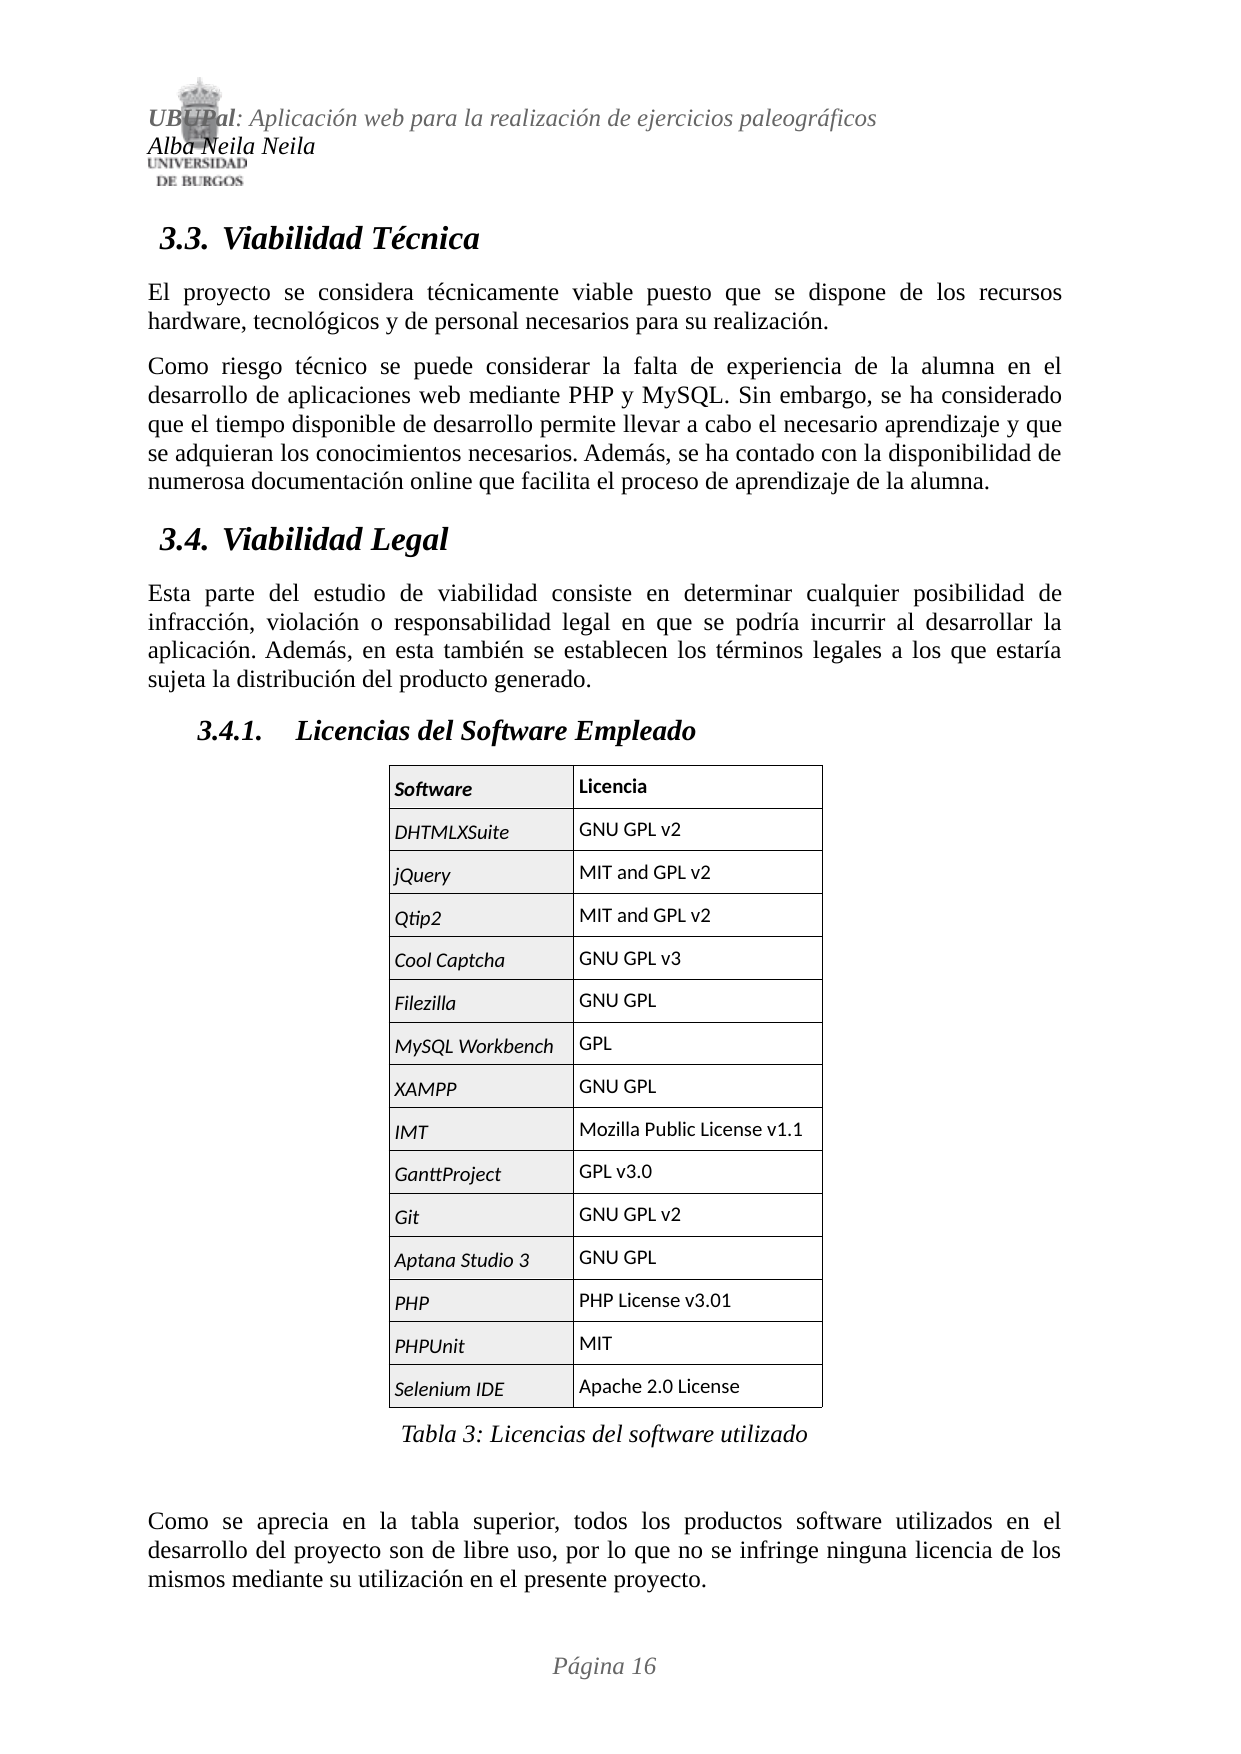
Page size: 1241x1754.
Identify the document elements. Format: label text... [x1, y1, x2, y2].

table_cell GNU GPL [574, 980, 822, 1022]
table_cell PHP License v3.01 [574, 1280, 822, 1321]
table_header Software [390, 766, 573, 807]
table_cell MIT and GPL v2 [574, 894, 822, 936]
table_cell GNU GPL [574, 1237, 822, 1278]
table_cell GNU GPL [574, 1065, 822, 1107]
text Como se aprecia en la tabla superior, todos los productos software utilizados en el desarrollo del proyecto son de libre uso, por lo que no se infringe ninguna licencia de los mismos mediante su utilización en el presente proyecto. [148, 1506, 1063, 1592]
table_cell MIT [574, 1322, 822, 1364]
table_cell Selenium IDE [390, 1365, 573, 1407]
table_cell Filezilla [390, 980, 573, 1022]
table_cell GPL [574, 1023, 822, 1064]
text Esta parte del estudio de viabilidad consiste en determinar cualquier posibilidad de infracción, violación o responsabilidad legal en que se podría incurrir al desarrollar la aplicación. Además, en esta también se establecen los términos legales a los que estaría sujeta la distribución del producto generado. [148, 578, 1063, 693]
table_cell GPL v3.0 [574, 1151, 822, 1193]
table_cell Aptana Studio 3 [390, 1237, 573, 1278]
table_cell jQuery [390, 851, 573, 893]
table_cell DHTMLXSuite [390, 809, 573, 850]
text Como riesgo técnico se puede considerar la falta de experiencia de la alumna en el desarrollo de aplicaciones web mediante PHP y MySQL. Sin embargo, se ha considerado que el tiempo disponible de desarrollo permite llevar a cabo el necesario aprendizaje y que se adquieran los conocimientos necesarios. Además, se ha contado con la disponibilidad de numerosa documentación online que facilita el proceso de aprendizaje de la alumna. [148, 351, 1063, 495]
table_cell IMT [390, 1108, 573, 1150]
subtitle Viabilidad Técnica [159, 218, 1063, 257]
table_cell Qtip2 [390, 894, 573, 936]
table_cell Apache 2.0 License [574, 1365, 822, 1407]
text Tabla 3: Licencias del software utilizado [148, 1419, 1063, 1448]
table_cell PHPUnit [390, 1322, 573, 1364]
table_cell GNU GPL v2 [574, 809, 822, 850]
table_header Licencia [574, 766, 822, 807]
text El proyecto se considera técnicamente viable puesto que se dispone de los recursos hardware, tecnológicos y de personal necesarios para su realización. [148, 277, 1063, 335]
subtitle Licencias del Software Empleado [197, 713, 1063, 747]
table_cell MIT and GPL v2 [574, 851, 822, 893]
table_cell GNU GPL v2 [574, 1194, 822, 1236]
table_cell Git [390, 1194, 573, 1236]
table_cell XAMPP [390, 1065, 573, 1107]
table_cell Mozilla Public License v1.1 [574, 1108, 822, 1150]
table_cell MySQL Workbench [390, 1023, 573, 1064]
table_cell GanttProject [390, 1151, 573, 1193]
table_cell PHP [390, 1280, 573, 1321]
table_cell GNU GPL v3 [574, 937, 822, 979]
subtitle Viabilidad Legal [159, 519, 1063, 557]
table_cell Cool Captcha [390, 937, 573, 979]
picture [147, 77, 247, 186]
